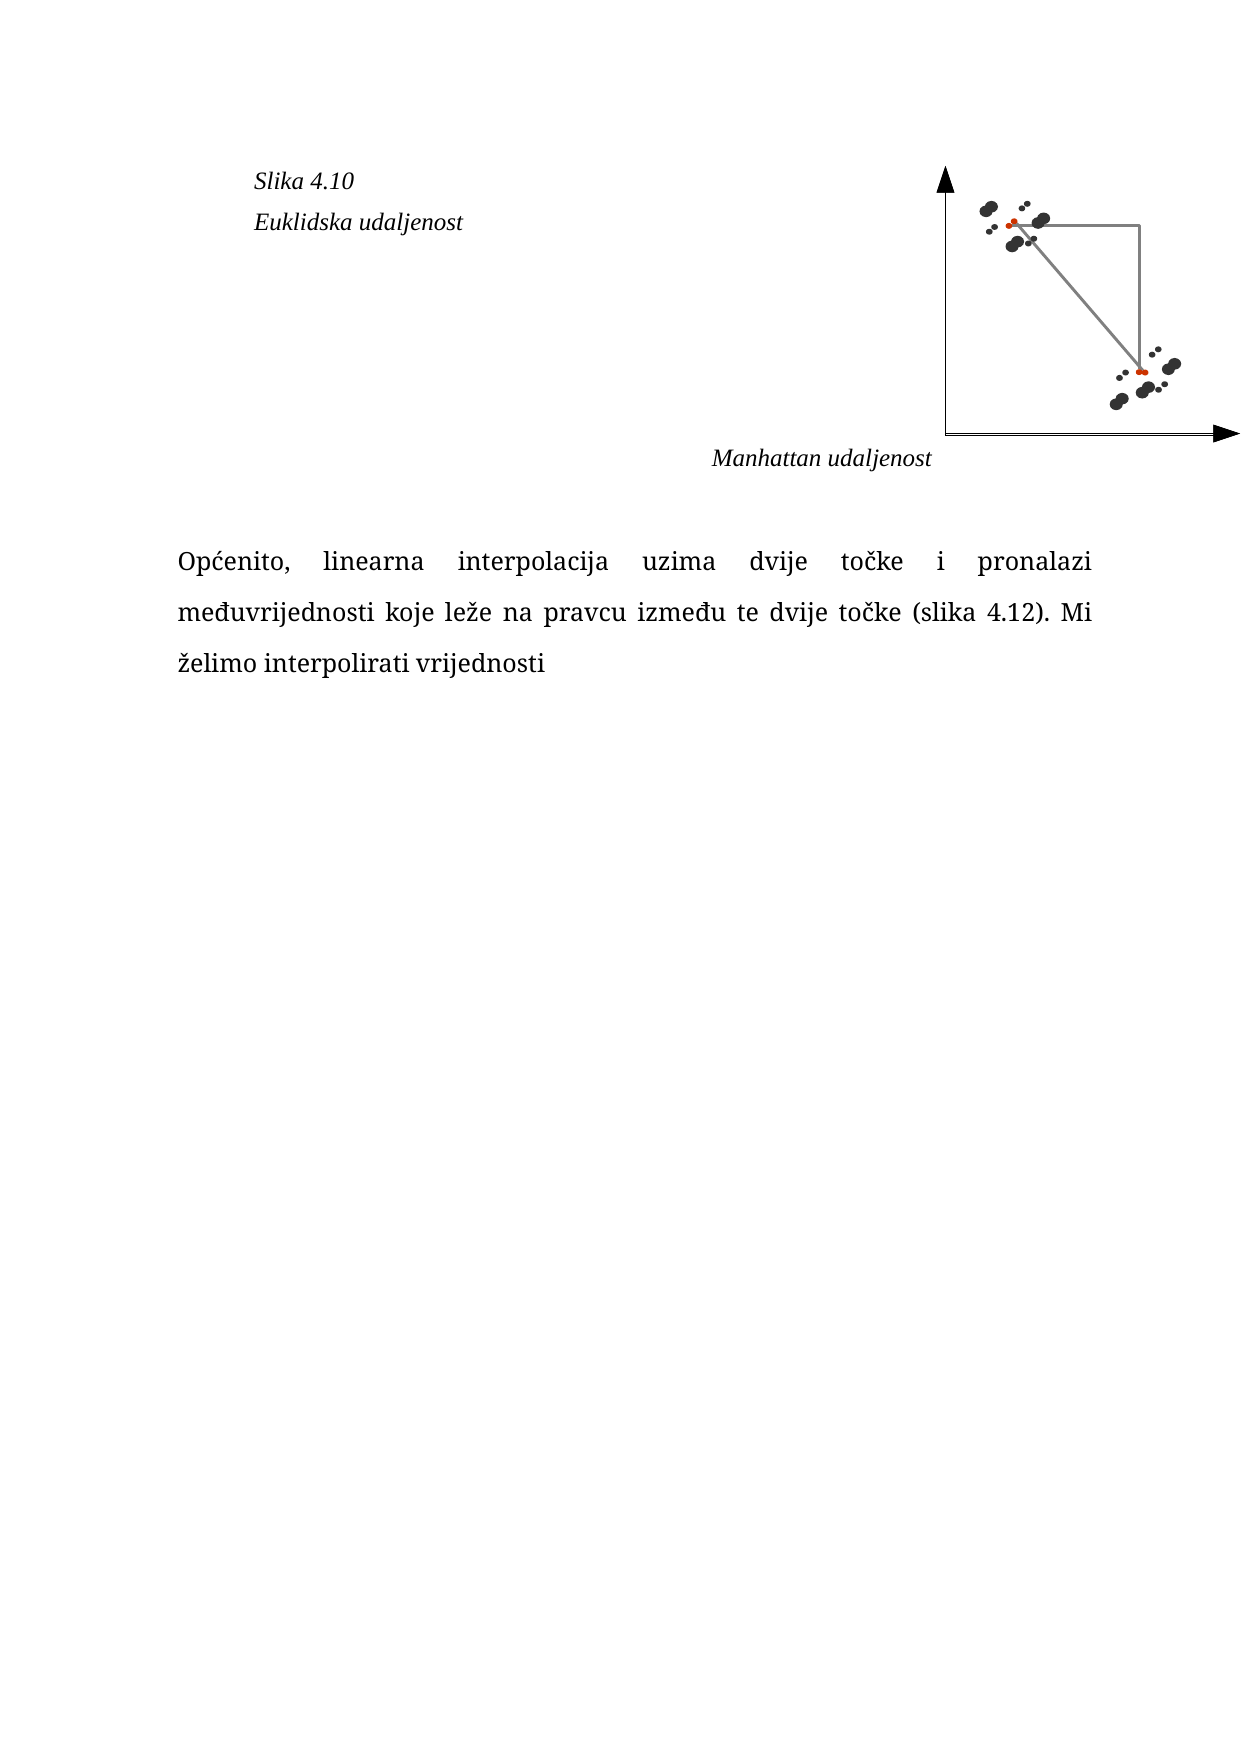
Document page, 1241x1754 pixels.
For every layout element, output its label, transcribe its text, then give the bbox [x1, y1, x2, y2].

table_header [1023, 227, 1093, 308]
table_header [635, 148, 1093, 477]
table_header [177, 148, 635, 477]
text Općenito, linearna interpolacija uzima dvije točke i pronalazi međuvrijednosti koje leže na pravcu između te dvije točke (slika 4.12). Mi želimo interpolirati vrijednosti [177, 543, 1093, 679]
